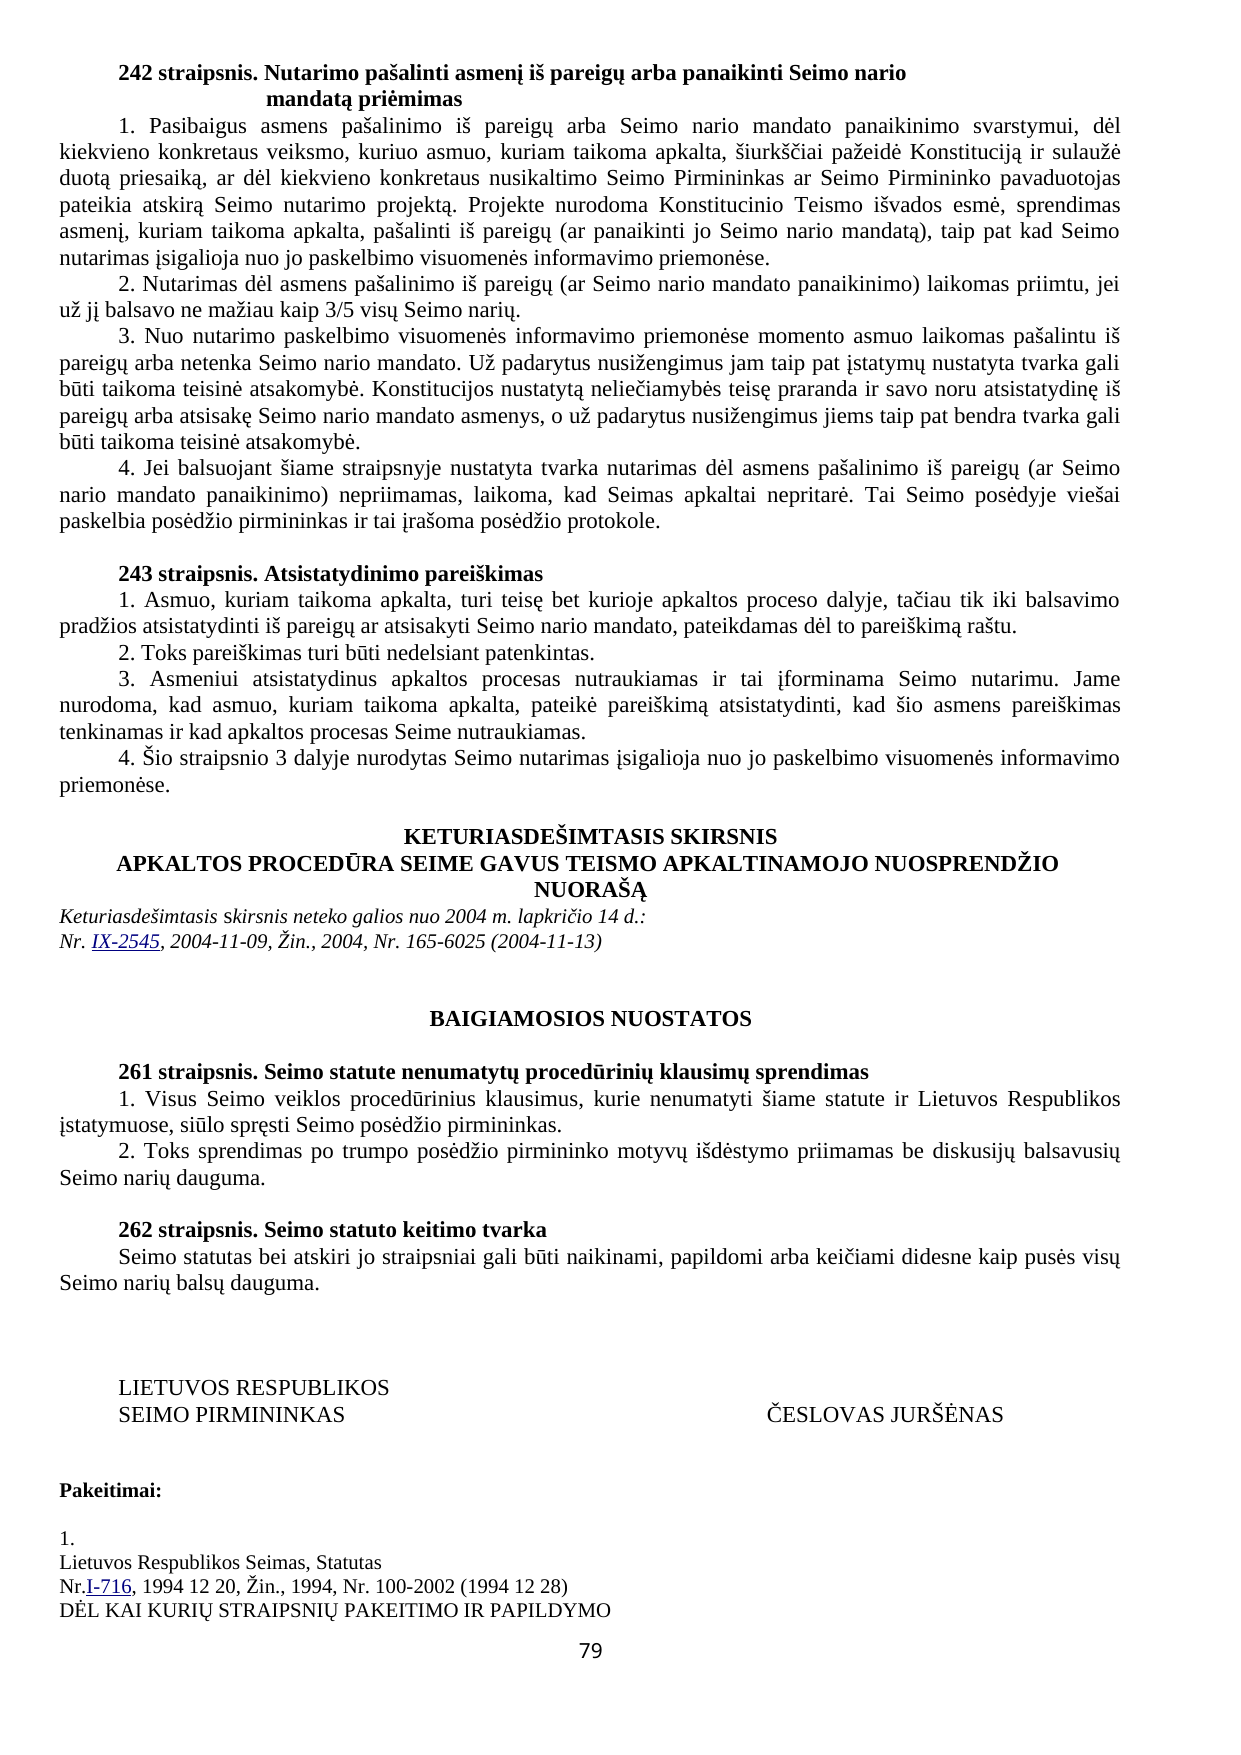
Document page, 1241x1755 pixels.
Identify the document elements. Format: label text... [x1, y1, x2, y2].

text Nr.I-716, 1994 12 20, Žin., 1994, Nr. 100-2002 (1994 12 28) [59, 1574, 1122, 1598]
text 1. Asmuo, kuriam taikoma apkalta, turi teisę bet kurioje apkaltos proceso dalyje, tačiau tik iki balsavimo pradžios atsistatydinti iš pareigų ar atsisakyti Seimo nario mandato, pateikdamas dėl to pareiškimą raštu. [59, 586, 1122, 639]
text nuorašą [59, 876, 1122, 902]
text 2. Toks pareiškimas turi būti nedelsiant patenkintas. [59, 639, 1122, 665]
text 261 straipsnis. Seimo statute nenumatytų procedūrinių klausimų sprendimas [59, 1058, 1122, 1084]
text 1. Pasibaigus asmens pašalinimo iš pareigų arba Seimo nario mandato panaikinimo svarstymui, dėl kiekvieno konkretaus veiksmo, kuriuo asmuo, kuriam taikoma apkalta, šiurkščiai pažeidė Konstituciją ir sulaužė duotą priesaiką, ar dėl kiekvieno konkretaus nusikaltimo Seimo Pirmininkas ar Seimo Pirmininko pavaduotojas pateikia atskirą Seimo nutarimo projektą. Projekte nurodoma Konstitucinio Teismo išvados esmė, sprendimas asmenį, kuriam taikoma apkalta, pašalinti iš pareigų (ar panaikinti jo Seimo nario mandatą), taip pat kad Seimo nutarimas įsigalioja nuo jo paskelbimo visuomenės informavimo priemonėse. [59, 112, 1122, 270]
text 1. [59, 1526, 1122, 1550]
text BAIGIAMOSIOS NUOSTATOS [59, 1006, 1122, 1032]
text DĖL KAI KURIŲ STRAIPSNIŲ PAKEITIMO IR PAPILDYMO [59, 1598, 1122, 1622]
text 242 straipsnis. Nutarimo pašalinti asmenį iš pareigų arba panaikinti Seimo nario [59, 59, 1122, 85]
text 2. Toks sprendimas po trumpo posėdžio pirmininko motyvų išdėstymo priimamas be diskusijų balsavusių Seimo narių dauguma. [59, 1137, 1122, 1190]
text Apkaltos procedūra Seime gavus teismo apkaltinamojo nuosprendžio [59, 850, 1122, 876]
text mandatą priėmimas [59, 85, 1122, 112]
text 243 straipsnis. Atsistatydinimo pareiškimas [59, 560, 1122, 586]
text Keturiasdešimtasis skirsnis neteko galios nuo 2004 m. lapkričio 14 d.: [59, 902, 1122, 929]
text KETURIASDEŠIMTASIS SKIRSNIS [59, 823, 1122, 850]
text 4. Šio straipsnio 3 dalyje nurodytas Seimo nutarimas įsigalioja nuo jo paskelbimo visuomenės informavimo priemonėse. [59, 744, 1122, 797]
text 4. Jei balsuojant šiame straipsnyje nustatyta tvarka nutarimas dėl asmens pašalinimo iš pareigų (ar Seimo nario mandato panaikinimo) nepriimamas, laikoma, kad Seimas apkaltai nepritarė. Tai Seimo posėdyje viešai paskelbia posėdžio pirmininkas ir tai įrašoma posėdžio protokole. [59, 454, 1122, 533]
text LIETUVOS RESPUBLIKOS [59, 1374, 1122, 1401]
text Pakeitimai: [59, 1478, 1122, 1502]
text 1. Visus Seimo veiklos procedūrinius klausimus, kurie nenumatyti šiame statute ir Lietuvos Respublikos įstatymuose, siūlo spręsti Seimo posėdžio pirmininkas. [59, 1084, 1122, 1137]
text 262 straipsnis. Seimo statuto keitimo tvarka [59, 1216, 1122, 1243]
text 3. Nuo nutarimo paskelbimo visuomenės informavimo priemonėse momento asmuo laikomas pašalintu iš pareigų arba netenka Seimo nario mandato. Už padarytus nusižengimus jam taip pat įstatymų nustatyta tvarka gali būti taikoma teisinė atsakomybė. Konstitucijos nustatytą neliečiamybės teisę praranda ir savo noru atsistatydinę iš pareigų arba atsisakę Seimo nario mandato asmenys, o už padarytus nusižengimus jiems taip pat bendra tvarka gali būti taikoma teisinė atsakomybė. [59, 323, 1122, 454]
text SEIMO PIRMININKAS ČESLOVAS JURŠĖNAS [59, 1401, 1122, 1427]
text 3. Asmeniui atsistatydinus apkaltos procesas nutraukiamas ir tai įforminama Seimo nutarimu. Jame nurodoma, kad asmuo, kuriam taikoma apkalta, pateikė pareiškimą atsistatydinti, kad šio asmens pareiškimas tenkinamas ir kad apkaltos procesas Seime nutraukiamas. [59, 665, 1122, 744]
text Nr. IX-2545, 2004-11-09, Žin., 2004, Nr. 165-6025 (2004-11-13) [59, 929, 1122, 953]
text Lietuvos Respublikos Seimas, Statutas [59, 1550, 1122, 1574]
text 2. Nutarimas dėl asmens pašalinimo iš pareigų (ar Seimo nario mandato panaikinimo) laikomas priimtu, jei už jį balsavo ne mažiau kaip 3/5 visų Seimo narių. [59, 270, 1122, 323]
text Seimo statutas bei atskiri jo straipsniai gali būti naikinami, papildomi arba keičiami didesne kaip pusės visų Seimo narių balsų dauguma. [59, 1243, 1122, 1295]
